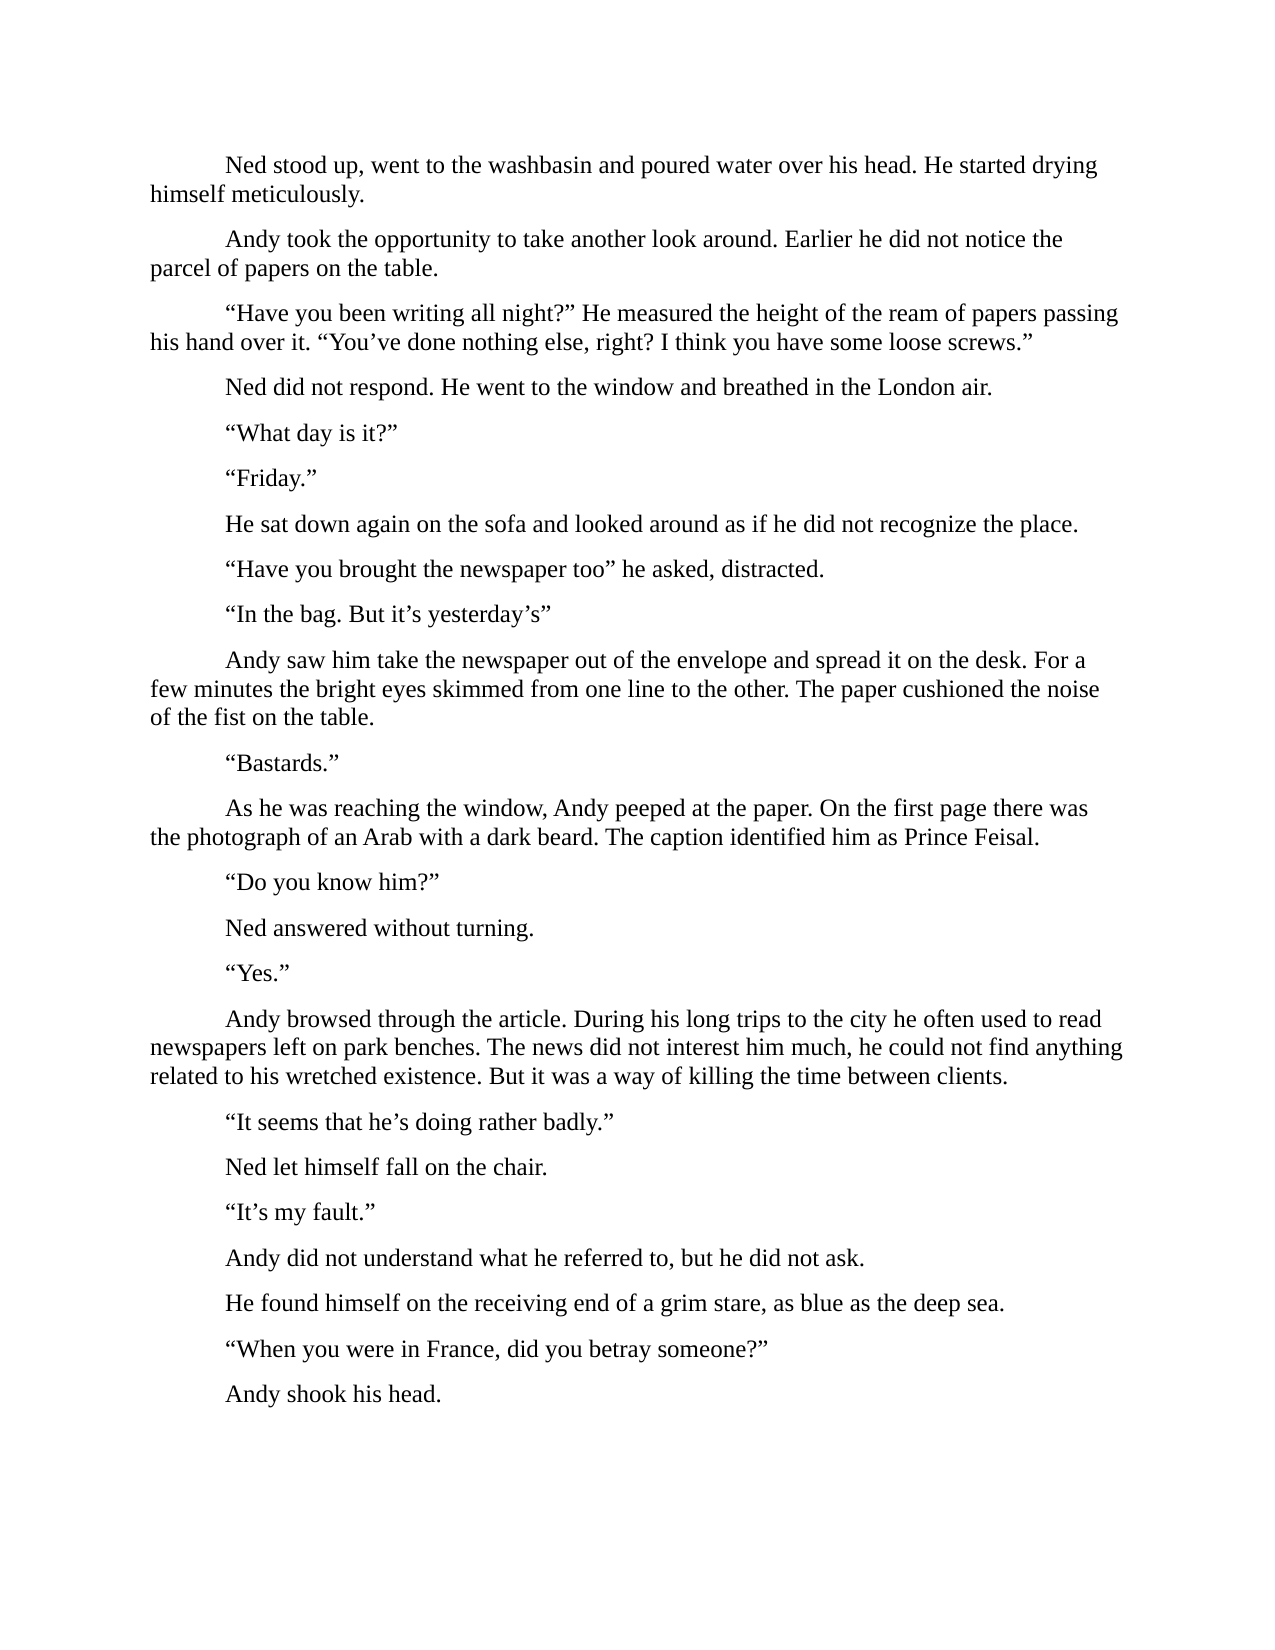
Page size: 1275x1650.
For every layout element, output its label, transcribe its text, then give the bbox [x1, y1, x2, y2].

text “It’s my fault.” [150, 1197, 1125, 1226]
text “In the bag. But it’s yesterday’s” [150, 599, 1125, 628]
text Ned stood up, went to the washbasin and poured water over his head. He started drying himself meticulously. [150, 150, 1125, 207]
text “Do you know him?” [150, 867, 1125, 896]
text Ned did not respond. He went to the window and breathed in the London air. [150, 372, 1125, 401]
text Andy shook his head. [150, 1379, 1125, 1408]
text “Friday.” [150, 463, 1125, 492]
text Andy saw him take the newspaper out of the envelope and spread it on the desk. For a few minutes the bright eyes skimmed from one line to the other. The paper cushioned the noise of the fist on the table. [150, 645, 1125, 731]
text Andy took the opportunity to take another look around. Earlier he did not notice the parcel of papers on the table. [150, 224, 1125, 282]
text “Yes.” [150, 958, 1125, 987]
text “When you were in France, did you betray someone?” [150, 1334, 1125, 1362]
text He sat down again on the sofa and looked around as if he did not recognize the place. [150, 509, 1125, 537]
text Andy browsed through the article. During his long trips to the city he often used to read newspapers left on park benches. The news did not interest him much, he could not find anything related to his wretched existence. But it was a way of killing the time between clients. [150, 1004, 1125, 1090]
text “What day is it?” [150, 418, 1125, 447]
text As he was reaching the window, Andy peeped at the paper. On the first page there was the photograph of an Arab with a dark beard. The caption identified him as Prince Feisal. [150, 793, 1125, 851]
text Ned answered without turning. [150, 913, 1125, 942]
text “Bastards.” [150, 748, 1125, 777]
text “Have you been writing all night?” He measured the height of the ream of papers passing his hand over it. “You’ve done nothing else, right? I think you have some loose screws.” [150, 298, 1125, 356]
text He found himself on the receiving end of a grim stare, as blue as the deep sea. [150, 1288, 1125, 1317]
text Ned let himself fall on the chair. [150, 1152, 1125, 1181]
text Andy did not understand what he referred to, but he did not ask. [150, 1243, 1125, 1272]
text “Have you brought the newspaper too” he asked, distracted. [150, 554, 1125, 583]
text “It seems that he’s doing rather badly.” [150, 1107, 1125, 1135]
